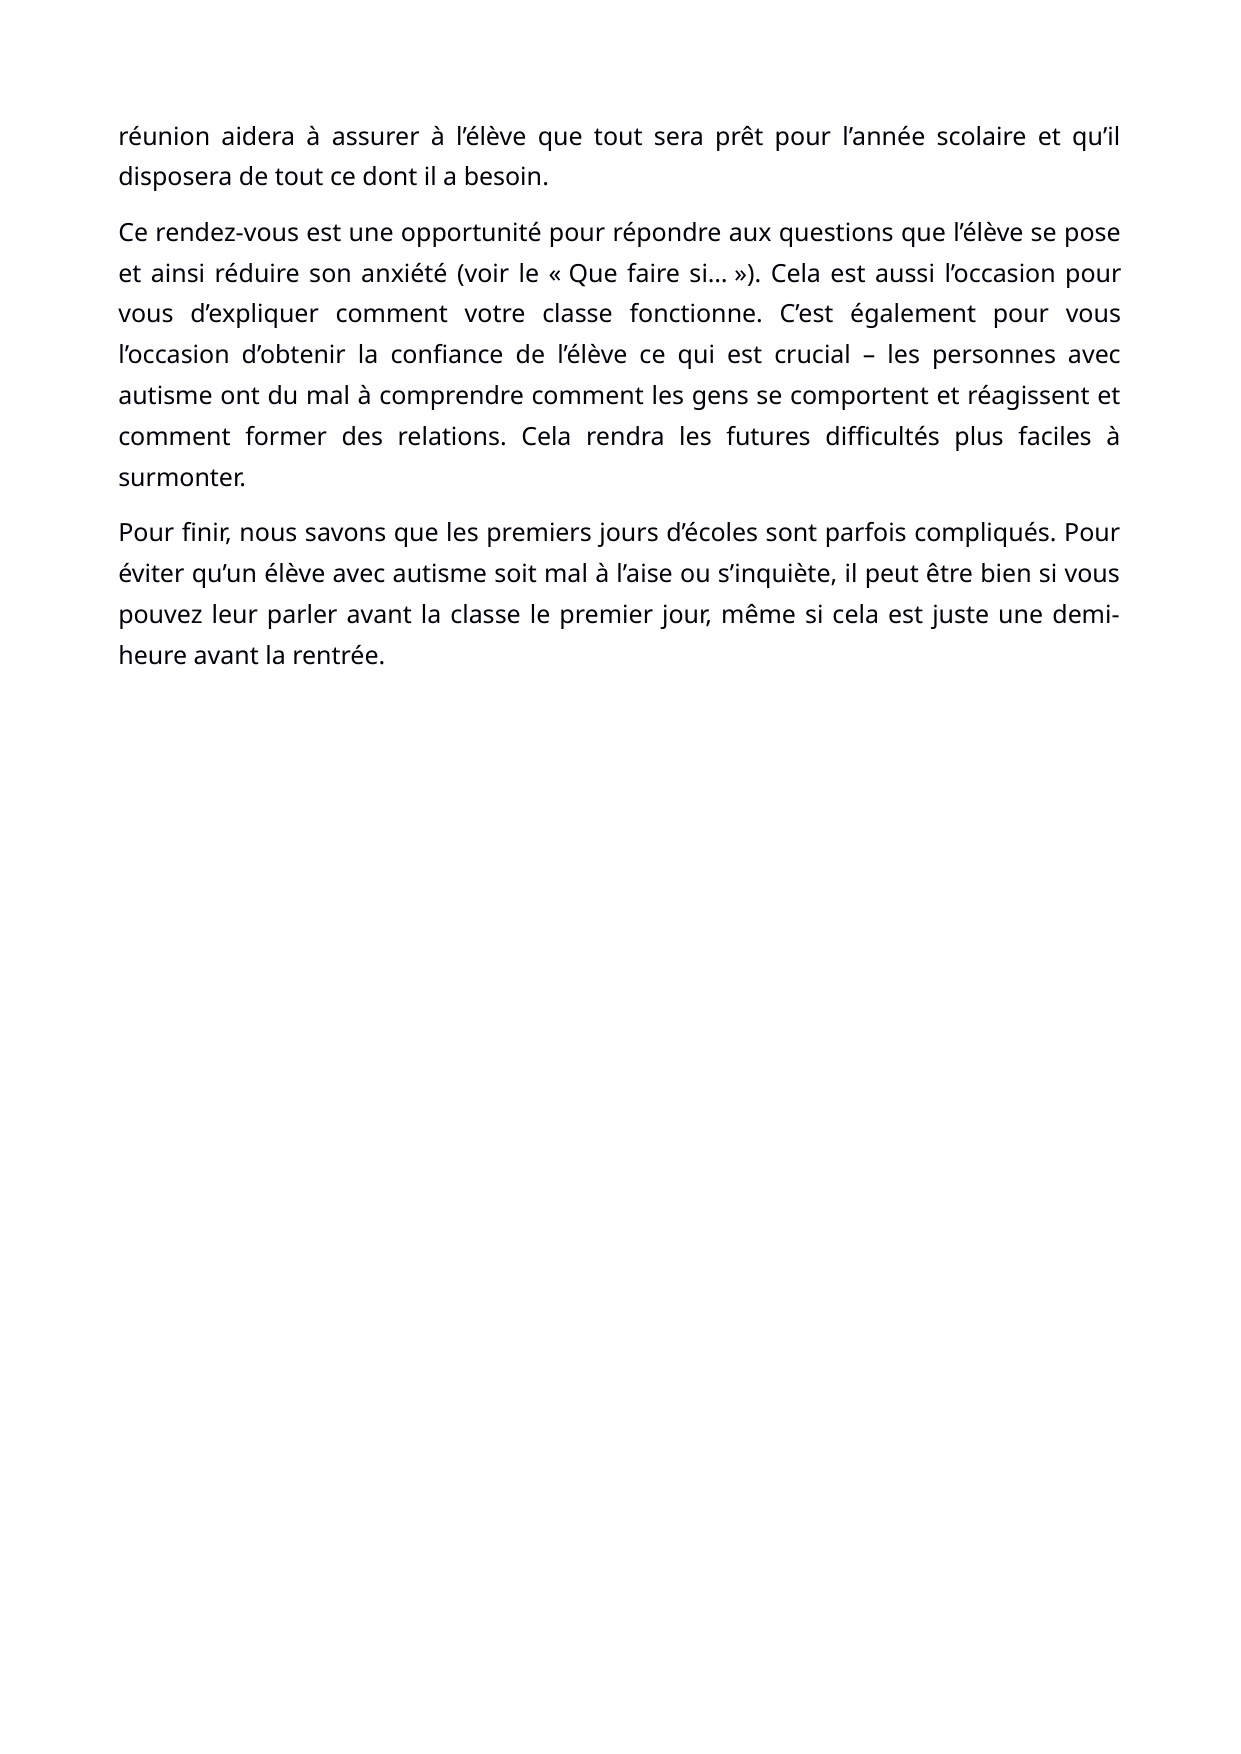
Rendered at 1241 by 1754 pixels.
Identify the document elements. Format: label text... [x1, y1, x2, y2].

text Ce rendez-vous est une opportunité pour répondre aux questions que l’élève se pose et ainsi réduire son anxiété (voir le « Que faire si… »). Cela est aussi l’occasion pour vous d’expliquer comment votre classe fonctionne. C’est également pour vous l’occasion d’obtenir la confiance de l’élève ce qui est crucial – les personnes avec autisme ont du mal à comprendre comment les gens se comportent et réagissent et comment former des relations. Cela rendra les futures difficultés plus faciles à surmonter. [118, 214, 1122, 493]
text réunion aidera à assurer à l’élève que tout sera prêt pour l’année scolaire et qu’il disposera de tout ce dont il a besoin. [118, 118, 1122, 193]
text Pour finir, nous savons que les premiers jours d’écoles sont parfois compliqués. Pour éviter qu’un élève avec autisme soit mal à l’aise ou s’inquiète, il peut être bien si vous pouvez leur parler avant la classe le premier jour, même si cela est juste une demi-heure avant la rentrée. [118, 515, 1122, 671]
